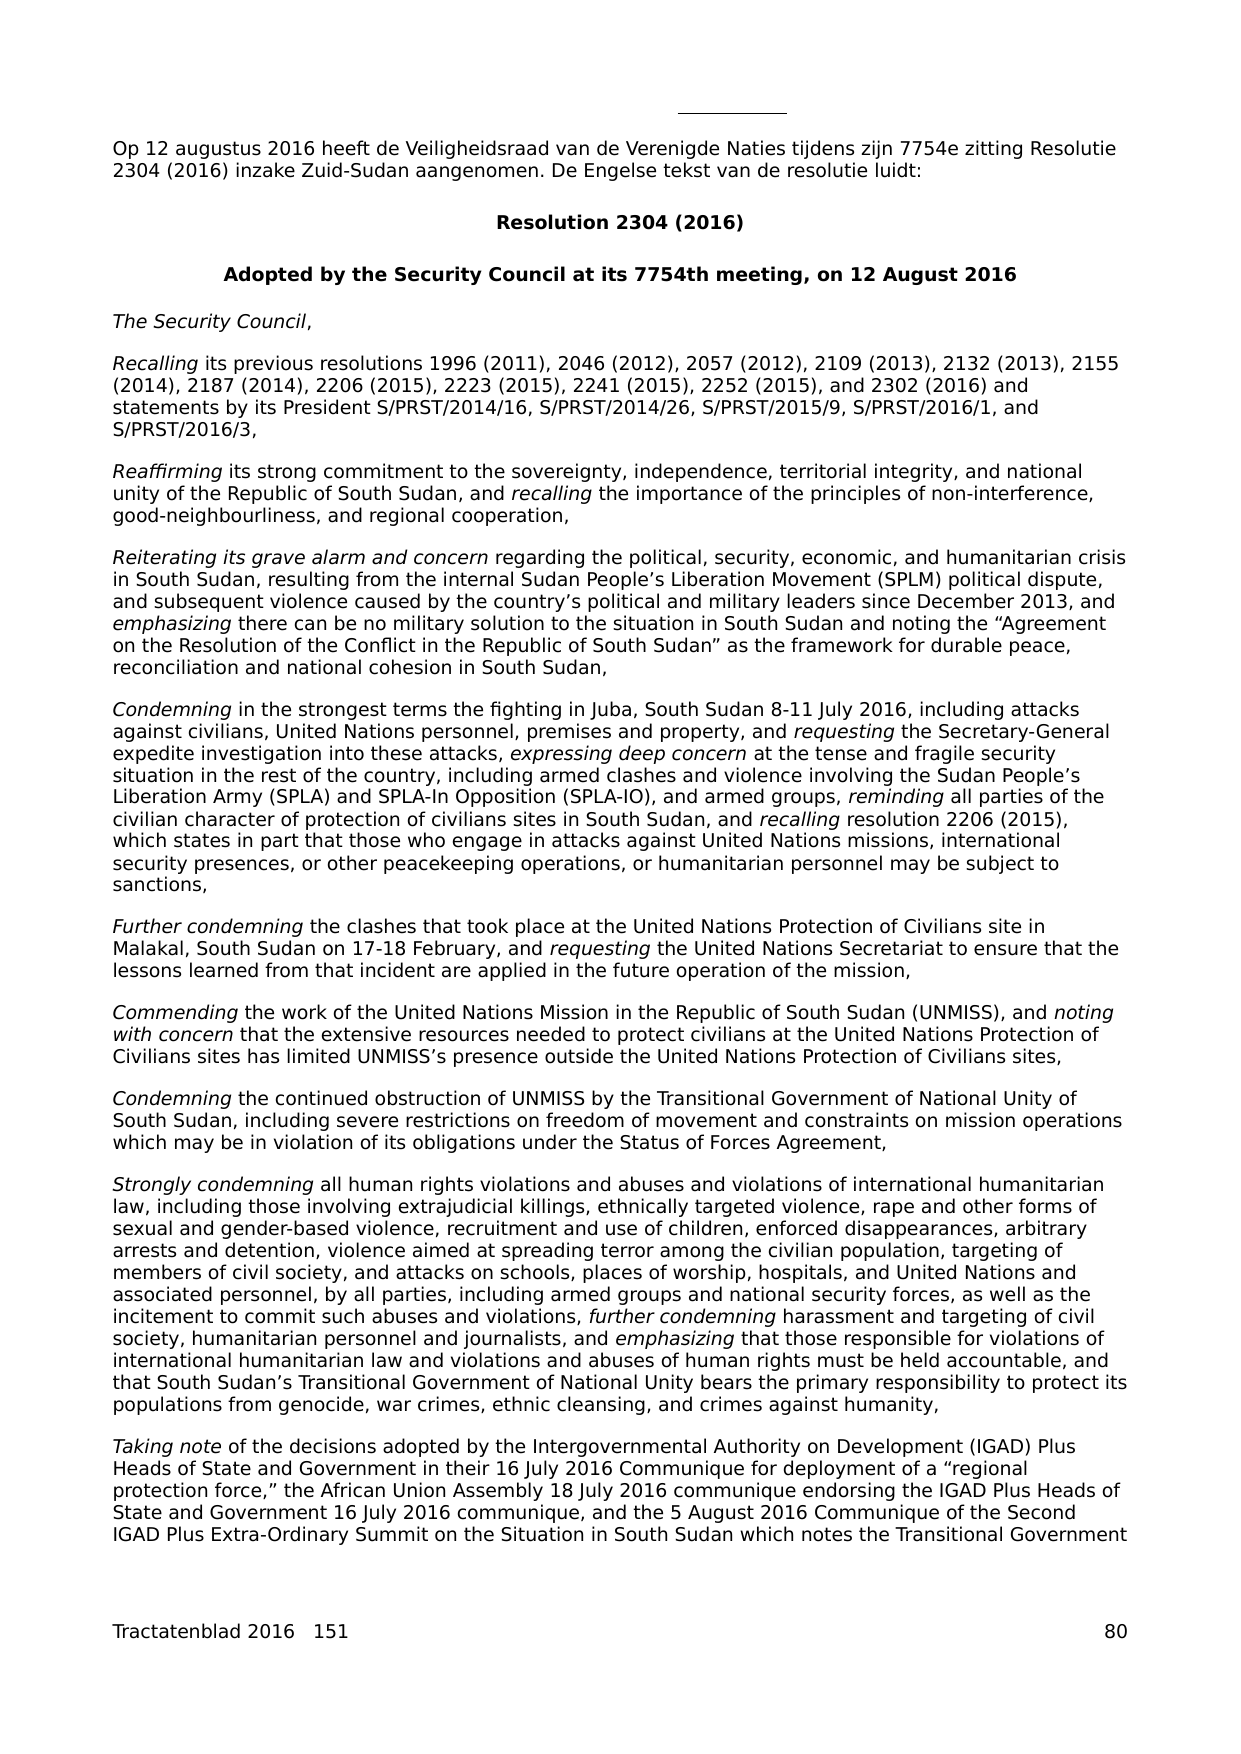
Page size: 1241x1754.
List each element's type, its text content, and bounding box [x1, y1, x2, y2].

text Taking note of the decisions adopted by the Intergovernmental Authority on Development (IGAD) Plus Heads of State and Government in their 16 July 2016 Communique for deployment of a “regional protection force,” the African Union Assembly 18 July 2016 communique endorsing the IGAD Plus Heads of State and Government 16 July 2016 communique, and the 5 August 2016 Communique of the Second IGAD Plus Extra-Ordinary Summit on the Situation in South Sudan which notes the Transitional Government [112, 1436, 1128, 1546]
text Op 12 augustus 2016 heeft de Veiligheidsraad van de Verenigde Naties tijdens zijn 7754e zitting Resolutie 2304 (2016) inzake Zuid-Sudan aangenomen. De Engelse tekst van de resolutie luidt: [112, 138, 1128, 182]
text Condemning the continued obstruction of UNMISS by the Transitional Government of National Unity of South Sudan, including severe restrictions on freedom of movement and constraints on mission operations which may be in violation of its obligations under the Status of Forces Agreement, [112, 1088, 1128, 1154]
text Strongly condemning all human rights violations and abuses and violations of international humanitarian law, including those involving extrajudicial killings, ethnically targeted violence, rape and other forms of sexual and gender-based violence, recruitment and use of children, enforced disappearances, arbitrary arrests and detention, violence aimed at spreading terror among the civilian population, targeting of members of civil society, and attacks on schools, places of worship, hospitals, and United Nations and associated personnel, by all parties, including armed groups and national security forces, as well as the incitement to commit such abuses and violations, further condemning harassment and targeting of civil society, humanitarian personnel and journalists, and emphasizing that those responsible for violations of international humanitarian law and violations and abuses of human rights must be held accountable, and that South Sudan’s Transitional Government of National Unity bears the primary responsibility to protect its populations from genocide, war crimes, ethnic cleansing, and crimes against humanity, [112, 1174, 1128, 1416]
text Reaffirming its strong commitment to the sovereignty, independence, territorial integrity, and national unity of the Republic of South Sudan, and recalling the importance of the principles of non-interference, good-neighbourliness, and regional cooperation, [112, 461, 1128, 527]
text Recalling its previous resolutions 1996 (2011), 2046 (2012), 2057 (2012), 2109 (2013), 2132 (2013), 2155 (2014), 2187 (2014), 2206 (2015), 2223 (2015), 2241 (2015), 2252 (2015), and 2302 (2016) and statements by its President S/PRST/2014/16, S/PRST/2014/26, S/PRST/2015/9, S/PRST/2016/1, and S/PRST/2016/3, [112, 353, 1128, 441]
text Condemning in the strongest terms the fighting in Juba, South Sudan 8-11 July 2016, including attacks against civilians, United Nations personnel, premises and property, and requesting the Secretary-General expedite investigation into these attacks, expressing deep concern at the tense and fragile security situation in the rest of the country, including armed clashes and violence involving the Sudan People’s Liberation Army (SPLA) and SPLA-In Opposition (SPLA-IO), and armed groups, reminding all parties of the civilian character of protection of civilians sites in South Sudan, and recalling resolution 2206 (2015), which states in part that those who engage in attacks against United Nations missions, international security presences, or other peacekeeping operations, or humanitarian personnel may be subject to sanctions, [112, 698, 1128, 896]
text Further condemning the clashes that took place at the United Nations Protection of Civilians site in Malakal, South Sudan on 17-18 February, and requesting the United Nations Secretariat to ensure that the lessons learned from that incident are applied in the future operation of the mission, [112, 916, 1128, 982]
text Reiterating its grave alarm and concern regarding the political, security, economic, and humanitarian crisis in South Sudan, resulting from the internal Sudan People’s Liberation Movement (SPLM) political dispute, and subsequent violence caused by the country’s political and military leaders since December 2013, and emphasizing there can be no military solution to the situation in South Sudan and noting the “Agreement on the Resolution of the Conflict in the Republic of South Sudan” as the framework for durable peace, reconciliation and national cohesion in South Sudan, [112, 547, 1128, 678]
text The Security Council, [112, 311, 1128, 333]
text Commending the work of the United Nations Mission in the Republic of South Sudan (UNMISS), and noting with concern that the extensive resources needed to protect civilians at the United Nations Protection of Civilians sites has limited UNMISS’s presence outside the United Nations Protection of Civilians sites, [112, 1002, 1128, 1068]
subtitle Adopted by the Security Council at its 7754th meeting, on 12 August 2016 [112, 264, 1128, 286]
subtitle Resolution 2304 (2016) [112, 212, 1128, 234]
